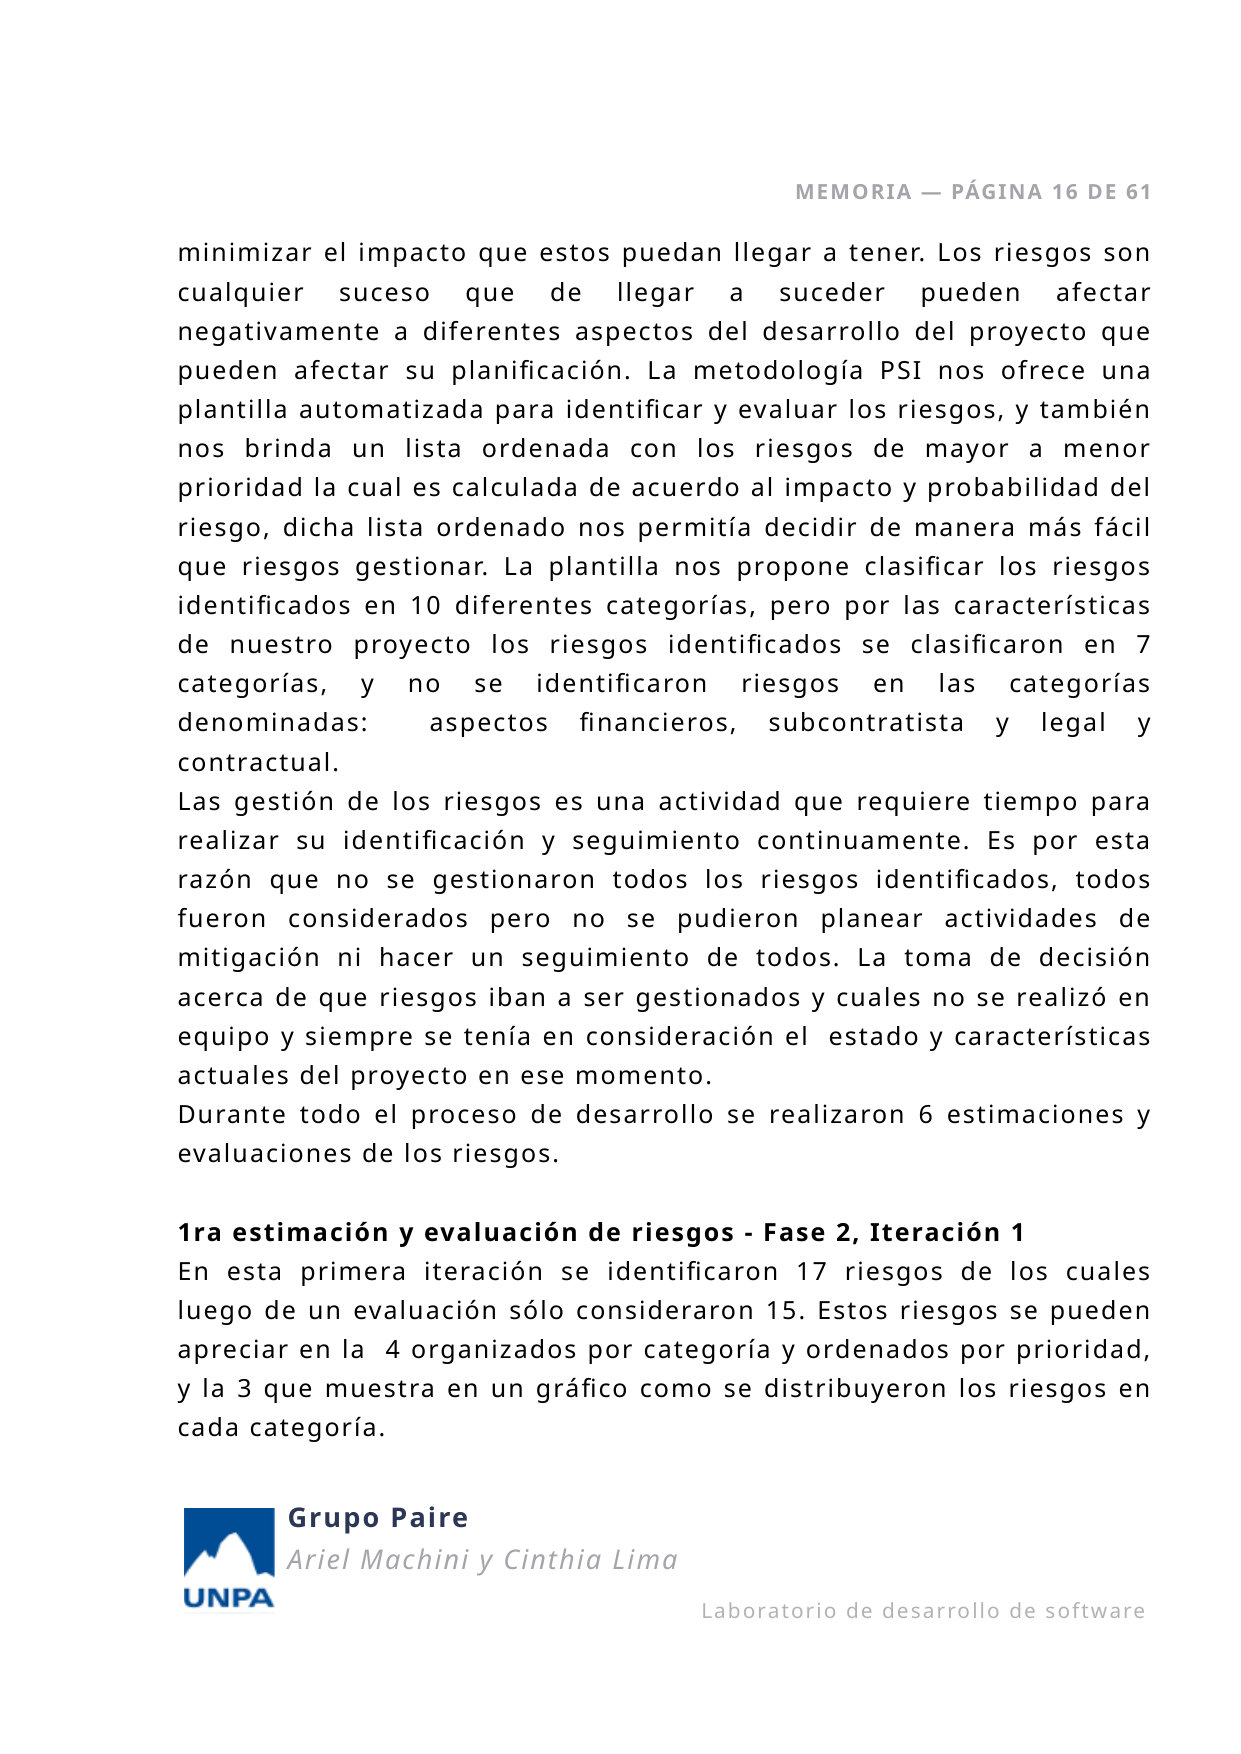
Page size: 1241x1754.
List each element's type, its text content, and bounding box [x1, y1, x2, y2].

text minimizar el impacto que estos puedan llegar a tener. Los riesgos son cualquier suceso que de llegar a suceder pueden afectar negativamente a diferentes aspectos del desarrollo del proyecto que pueden afectar su planificación. La metodología PSI nos ofrece una plantilla automatizada para identificar y evaluar los riesgos, y también nos brinda un lista ordenada con los riesgos de mayor a menor prioridad la cual es calculada de acuerdo al impacto y probabilidad del riesgo, dicha lista ordenado nos permitía decidir de manera más fácil que riesgos gestionar. La plantilla nos propone clasificar los riesgos identificados en 10 diferentes categorías, pero por las características de nuestro proyecto los riesgos identificados se clasificaron en 7 categorías, y no se identificaron riesgos en las categorías denominadas: aspectos financieros, subcontratista y legal y contractual. [177, 235, 1152, 778]
text En esta primera iteración se identificaron 17 riesgos de los cuales luego de un evaluación sólo consideraron 15. Estos riesgos se pueden apreciar en la 4 organizados por categoría y ordenados por prioridad, y la 3 que muestra en un gráfico como se distribuyeron los riesgos en cada categoría. [177, 1253, 1152, 1444]
picture [184, 1508, 275, 1614]
text Durante todo el proceso de desarrollo se realizaron 6 estimaciones y evaluaciones de los riesgos. [177, 1097, 1152, 1170]
text 1ra estimación y evaluación de riesgos - Fase 2, Iteración 1 [177, 1214, 1152, 1248]
text Las gestión de los riesgos es una actividad que requiere tiempo para realizar su identificación y seguimiento continuamente. Es por esta razón que no se gestionaron todos los riesgos identificados, todos fueron considerados pero no se pudieron planear actividades de mitigación ni hacer un seguimiento de todos. La toma de decisión acerca de que riesgos iban a ser gestionados y cuales no se realizó en equipo y siempre se tenía en consideración el estado y características actuales del proyecto en ese momento. [177, 783, 1152, 1092]
